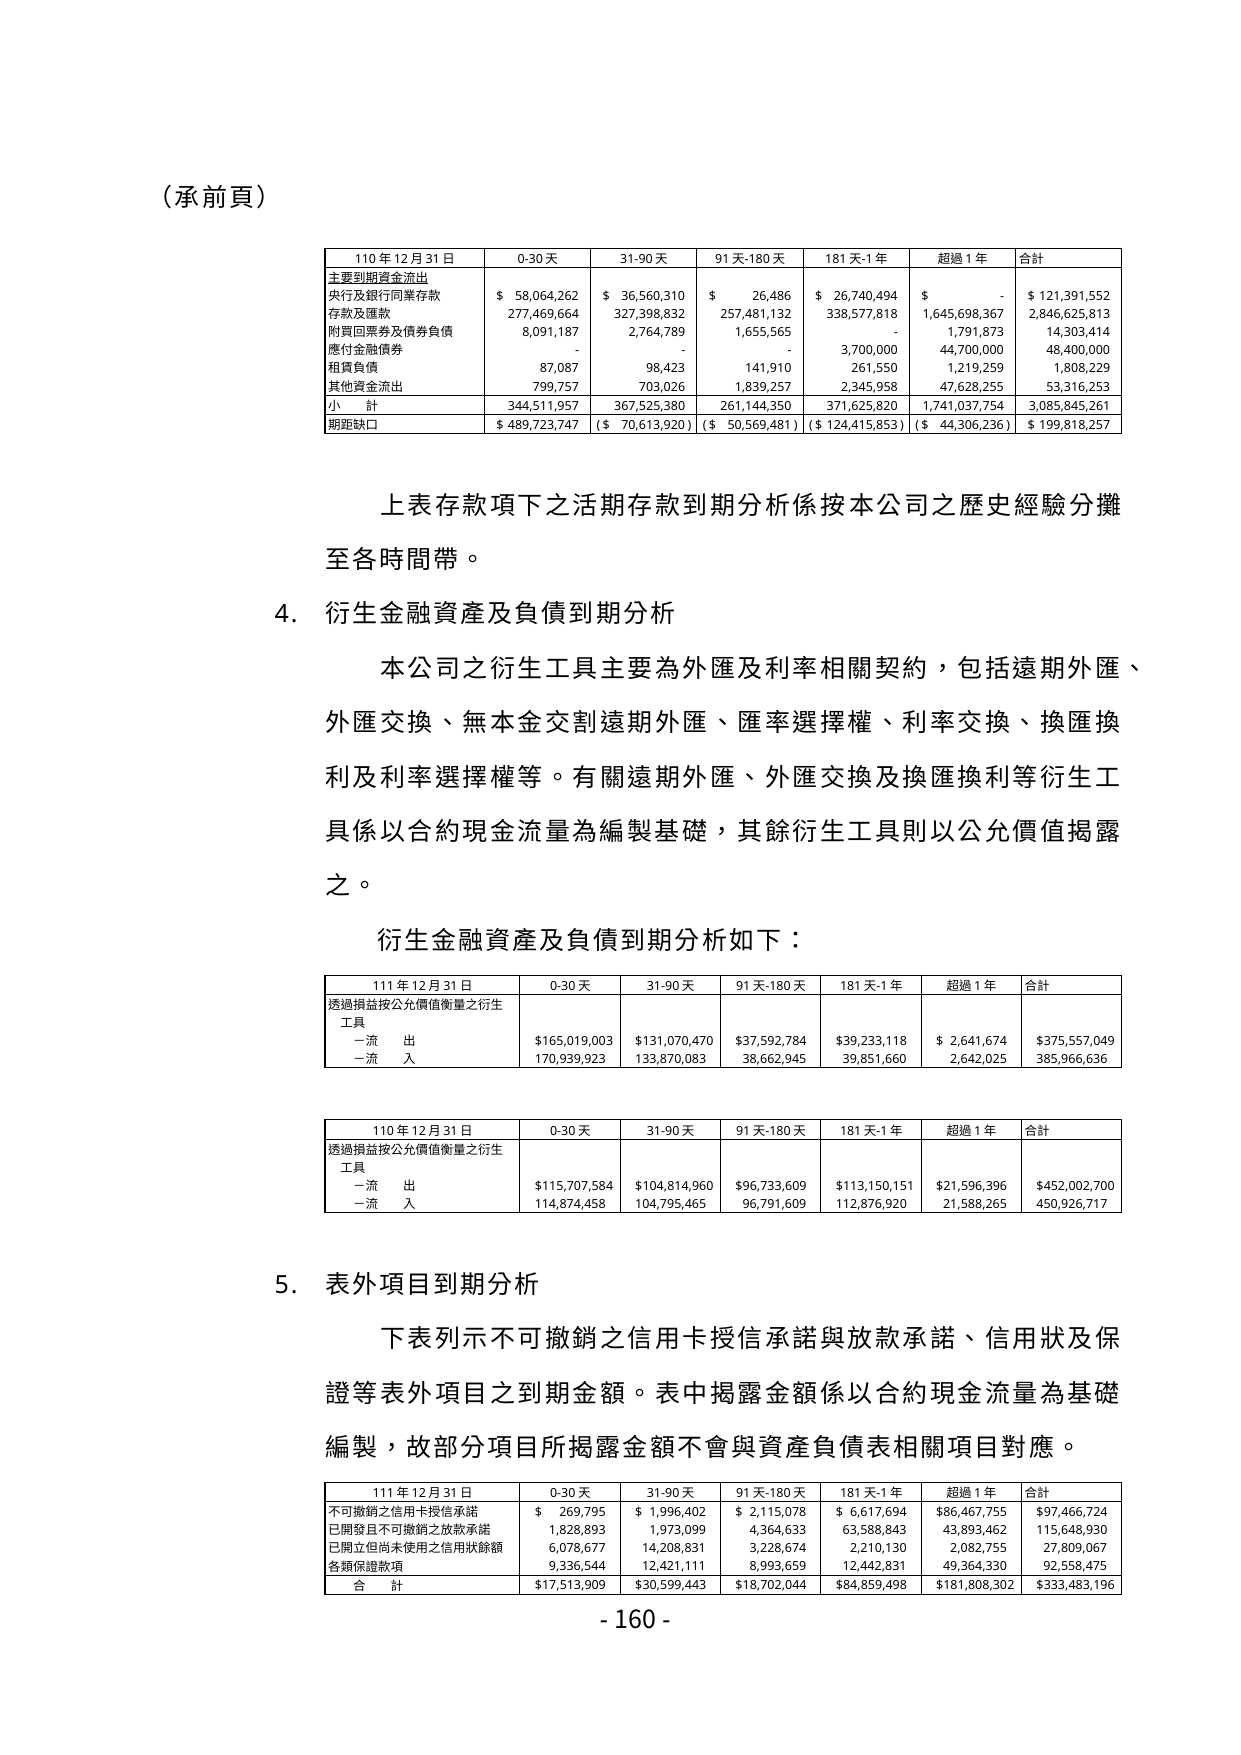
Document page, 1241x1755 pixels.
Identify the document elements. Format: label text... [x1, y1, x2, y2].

table_cell 8,091,187 [485, 322, 590, 340]
table_cell 21,588,265 [922, 1194, 1021, 1212]
table_cell ( $ 44,306,236 ) [910, 415, 1015, 433]
table_header 111年12月31日 [326, 1483, 519, 1501]
table_cell 1,839,257 [697, 377, 803, 395]
table_cell 8,993,659 [721, 1556, 820, 1574]
table_cell $ 199,818,257 [1016, 415, 1121, 433]
table_cell 367,525,380 [591, 396, 696, 414]
table_cell [591, 268, 696, 286]
table_cell 1,741,037,754 [910, 396, 1015, 414]
table_cell 4,364,633 [721, 1520, 820, 1538]
table_cell $ 21,596,396 [922, 1176, 1021, 1194]
table_cell [922, 995, 1021, 1031]
table_cell 261,144,350 [697, 396, 803, 414]
table_cell $ 86,467,755 [922, 1502, 1021, 1520]
table_cell 43,893,462 [922, 1520, 1021, 1538]
table_cell 12,421,111 [621, 1556, 720, 1574]
table_cell - [591, 340, 696, 358]
table_cell 2,345,958 [804, 377, 909, 395]
table_cell $ 489,723,747 [485, 415, 590, 433]
table_cell 703,026 [591, 377, 696, 395]
table_cell 170,939,923 [520, 1049, 620, 1067]
table_cell $ 84,859,498 [821, 1576, 921, 1594]
table_header 91天-180天 [721, 976, 820, 994]
table_cell 27,809,067 [1022, 1538, 1121, 1556]
table_cell 央行及銀行同業存款 [326, 286, 484, 304]
table_cell 不可撤銷之信用卡授信承諾 [326, 1502, 519, 1520]
table_cell 透過損益按公允價值衡量之衍生 工具 [326, 995, 519, 1031]
table_cell 1,828,893 [520, 1520, 620, 1538]
table_cell $ 333,483,196 [1022, 1576, 1121, 1594]
table_cell 277,469,664 [485, 304, 590, 322]
table_cell $ 6,617,694 [821, 1502, 921, 1520]
table_cell [910, 268, 1015, 286]
table_cell [721, 995, 820, 1031]
table_cell 450,926,717 [1022, 1194, 1121, 1212]
table_cell 2,764,789 [591, 322, 696, 340]
table_cell 133,870,083 [621, 1049, 720, 1067]
table_cell $ 30,599,443 [621, 1576, 720, 1594]
table_header 0-30天 [520, 1483, 620, 1501]
table_header 181天-1年 [821, 1120, 921, 1139]
table_cell $ 17,513,909 [520, 1576, 620, 1594]
table_header 0-30天 [520, 1120, 620, 1139]
table_header 31-90天 [621, 976, 720, 994]
text （承前頁） [148, 177, 1122, 213]
table_cell 各類保證款項 [326, 1556, 519, 1574]
table_cell $ 96,733,609 [721, 1176, 820, 1194]
table_cell $ 121,391,552 [1016, 286, 1121, 304]
table_header 超過1年 [922, 1120, 1021, 1139]
table_cell 327,398,832 [591, 304, 696, 322]
text 5. 表外項目到期分析 [266, 1264, 1122, 1301]
table_cell 透過損益按公允價值衡量之衍生 工具 [326, 1140, 519, 1176]
table_cell 104,795,465 [621, 1194, 720, 1212]
table_cell 1,973,099 [621, 1520, 720, 1538]
table_cell 2,082,755 [922, 1538, 1021, 1556]
table_cell 3,085,845,261 [1016, 396, 1121, 414]
table_header 110年12月31日 [326, 1120, 519, 1139]
table_cell 2,846,625,813 [1016, 304, 1121, 322]
table_cell $ 165,019,003 [520, 1031, 620, 1049]
table_header 181天-1年 [821, 976, 921, 994]
table_header 91天-180天 [721, 1483, 820, 1501]
table_cell 49,364,330 [922, 1556, 1021, 1574]
table_cell ( $ 124,415,853 ) [804, 415, 909, 433]
table_cell $ 375,557,049 [1022, 1031, 1121, 1049]
table_cell [721, 1140, 820, 1176]
table_cell －流 入 [326, 1049, 519, 1067]
table_cell - [697, 340, 803, 358]
table_cell 2,210,130 [821, 1538, 921, 1556]
table_cell [1022, 1140, 1121, 1176]
table_cell $ 131,070,470 [621, 1031, 720, 1049]
table_cell [520, 995, 620, 1031]
table_cell 期距缺口 [326, 415, 484, 433]
table_cell －流 出 [326, 1176, 519, 1194]
table_cell 87,087 [485, 359, 590, 377]
table_header 91天-180天 [697, 249, 803, 267]
table_header 111年12月31日 [326, 976, 519, 994]
table_cell [520, 1140, 620, 1176]
table_cell 385,966,636 [1022, 1049, 1121, 1067]
table_cell 9,336,544 [520, 1556, 620, 1574]
table_header 31-90天 [591, 249, 696, 267]
table_cell $ 39,233,118 [821, 1031, 921, 1049]
table_cell $ 26,486 [697, 286, 803, 304]
table_cell $ 97,466,724 [1022, 1502, 1121, 1520]
table_cell $ 113,150,151 [821, 1176, 921, 1194]
table_header 超過1年 [922, 1483, 1021, 1501]
table_cell [821, 1140, 921, 1176]
table_cell ( $ 50,569,481 ) [697, 415, 803, 433]
table_cell 39,851,660 [821, 1049, 921, 1067]
table_cell $ 452,002,700 [1022, 1176, 1121, 1194]
table_cell [821, 995, 921, 1031]
table_header 0-30天 [485, 249, 590, 267]
table_cell 1,655,565 [697, 322, 803, 340]
table_cell 371,625,820 [804, 396, 909, 414]
table_cell 小 計 [326, 396, 484, 414]
table_cell 14,303,414 [1016, 322, 1121, 340]
table_cell －流 出 [326, 1031, 519, 1049]
table_cell 3,700,000 [804, 340, 909, 358]
table_cell $ 37,592,784 [721, 1031, 820, 1049]
text 衍生金融資產及負債到期分析如下： [323, 920, 1122, 956]
table_header 合計 [1022, 1120, 1121, 1139]
table_header 超過1年 [922, 976, 1021, 994]
table_cell $ 104,814,960 [621, 1176, 720, 1194]
text 下表列示不可撤銷之信用卡授信承諾與放款承諾、信用狀及保證等表外項目之到期金額。表中揭露金額係以合約現金流量為基礎編製，故部分項目所揭露金額不會與資產負債表相關項目對應。 [325, 1319, 1122, 1464]
table_cell 已開發且不可撤銷之放款承諾 [326, 1520, 519, 1538]
table_cell 1,645,698,367 [910, 304, 1015, 322]
table_cell $ 115,707,584 [520, 1176, 620, 1194]
table_cell 已開立但尚未使用之信用狀餘額 [326, 1538, 519, 1556]
table_cell [922, 1140, 1021, 1176]
table_cell 其他資金流出 [326, 377, 484, 395]
table_cell $ 2,641,674 [922, 1031, 1021, 1049]
table_header 超過1年 [910, 249, 1015, 267]
table_cell 114,874,458 [520, 1194, 620, 1212]
table_header 合計 [1022, 976, 1121, 994]
table_cell - [804, 322, 909, 340]
table_cell 338,577,818 [804, 304, 909, 322]
table_cell 344,511,957 [485, 396, 590, 414]
table_cell 53,316,253 [1016, 377, 1121, 395]
table_cell $ 26,740,494 [804, 286, 909, 304]
table_header 110年12月31日 [326, 249, 484, 267]
table_cell $ 2,115,078 [721, 1502, 820, 1520]
table_cell 98,423 [591, 359, 696, 377]
table_cell 799,757 [485, 377, 590, 395]
table_cell 6,078,677 [520, 1538, 620, 1556]
table_cell 應付金融債券 [326, 340, 484, 358]
table_header 31-90天 [621, 1120, 720, 1139]
table_cell 附買回票券及債券負債 [326, 322, 484, 340]
table_cell 47,628,255 [910, 377, 1015, 395]
table_cell $ 58,064,262 [485, 286, 590, 304]
table_header 31-90天 [621, 1483, 720, 1501]
table_cell [621, 1140, 720, 1176]
table_cell $ 1,996,402 [621, 1502, 720, 1520]
table_cell [621, 995, 720, 1031]
table_header 181天-1年 [821, 1483, 921, 1501]
table_header 0-30天 [520, 976, 620, 994]
table_cell [804, 268, 909, 286]
text 上表存款項下之活期存款到期分析係按本公司之歷史經驗分攤至各時間帶。 [325, 485, 1122, 576]
table_header 合計 [1016, 249, 1121, 267]
table_cell 44,700,000 [910, 340, 1015, 358]
table_cell 257,481,132 [697, 304, 803, 322]
text 本公司之衍生工具主要為外匯及利率相關契約，包括遠期外匯、外匯交換、無本金交割遠期外匯、匯率選擇權、利率交換、換匯換利及利率選擇權等。有關遠期外匯、外匯交換及換匯換利等衍生工具係以合約現金流量為編製基礎，其餘衍生工具則以公允價值揭露之。 [325, 648, 1122, 902]
table_cell 63,588,843 [821, 1520, 921, 1538]
text 4. 衍生金融資產及負債到期分析 [266, 594, 1122, 630]
table_cell 261,550 [804, 359, 909, 377]
table_cell $ 36,560,310 [591, 286, 696, 304]
table_cell 1,791,873 [910, 322, 1015, 340]
table_cell 租賃負債 [326, 359, 484, 377]
table_cell －流 入 [326, 1194, 519, 1212]
table_cell 14,208,831 [621, 1538, 720, 1556]
table_cell ( $ 70,613,920 ) [591, 415, 696, 433]
table_cell $ 181,808,302 [922, 1576, 1021, 1594]
table_cell 2,642,025 [922, 1049, 1021, 1067]
table_cell [697, 268, 803, 286]
table_cell 存款及匯款 [326, 304, 484, 322]
table_cell 112,876,920 [821, 1194, 921, 1212]
table_cell 1,219,259 [910, 359, 1015, 377]
table_cell 92,558,475 [1022, 1556, 1121, 1574]
table_cell [1022, 995, 1121, 1031]
table_header 91天-180天 [721, 1120, 820, 1139]
table_cell 1,808,229 [1016, 359, 1121, 377]
table_cell 96,791,609 [721, 1194, 820, 1212]
table_cell 合 計 [326, 1576, 519, 1594]
table_cell 12,442,831 [821, 1556, 921, 1574]
table_cell 115,648,930 [1022, 1520, 1121, 1538]
table_cell [1016, 268, 1121, 286]
table_cell [485, 268, 590, 286]
table_cell 48,400,000 [1016, 340, 1121, 358]
table_cell $ 269,795 [520, 1502, 620, 1520]
table_cell 141,910 [697, 359, 803, 377]
table_cell - [485, 340, 590, 358]
table_cell $ - [910, 286, 1015, 304]
table_cell 3,228,674 [721, 1538, 820, 1556]
table_cell $ 18,702,044 [721, 1576, 820, 1594]
table_cell 主要到期資金流出 [326, 268, 484, 286]
table_header 合計 [1022, 1483, 1121, 1501]
table_cell 38,662,945 [721, 1049, 820, 1067]
table_header 181天-1年 [804, 249, 909, 267]
